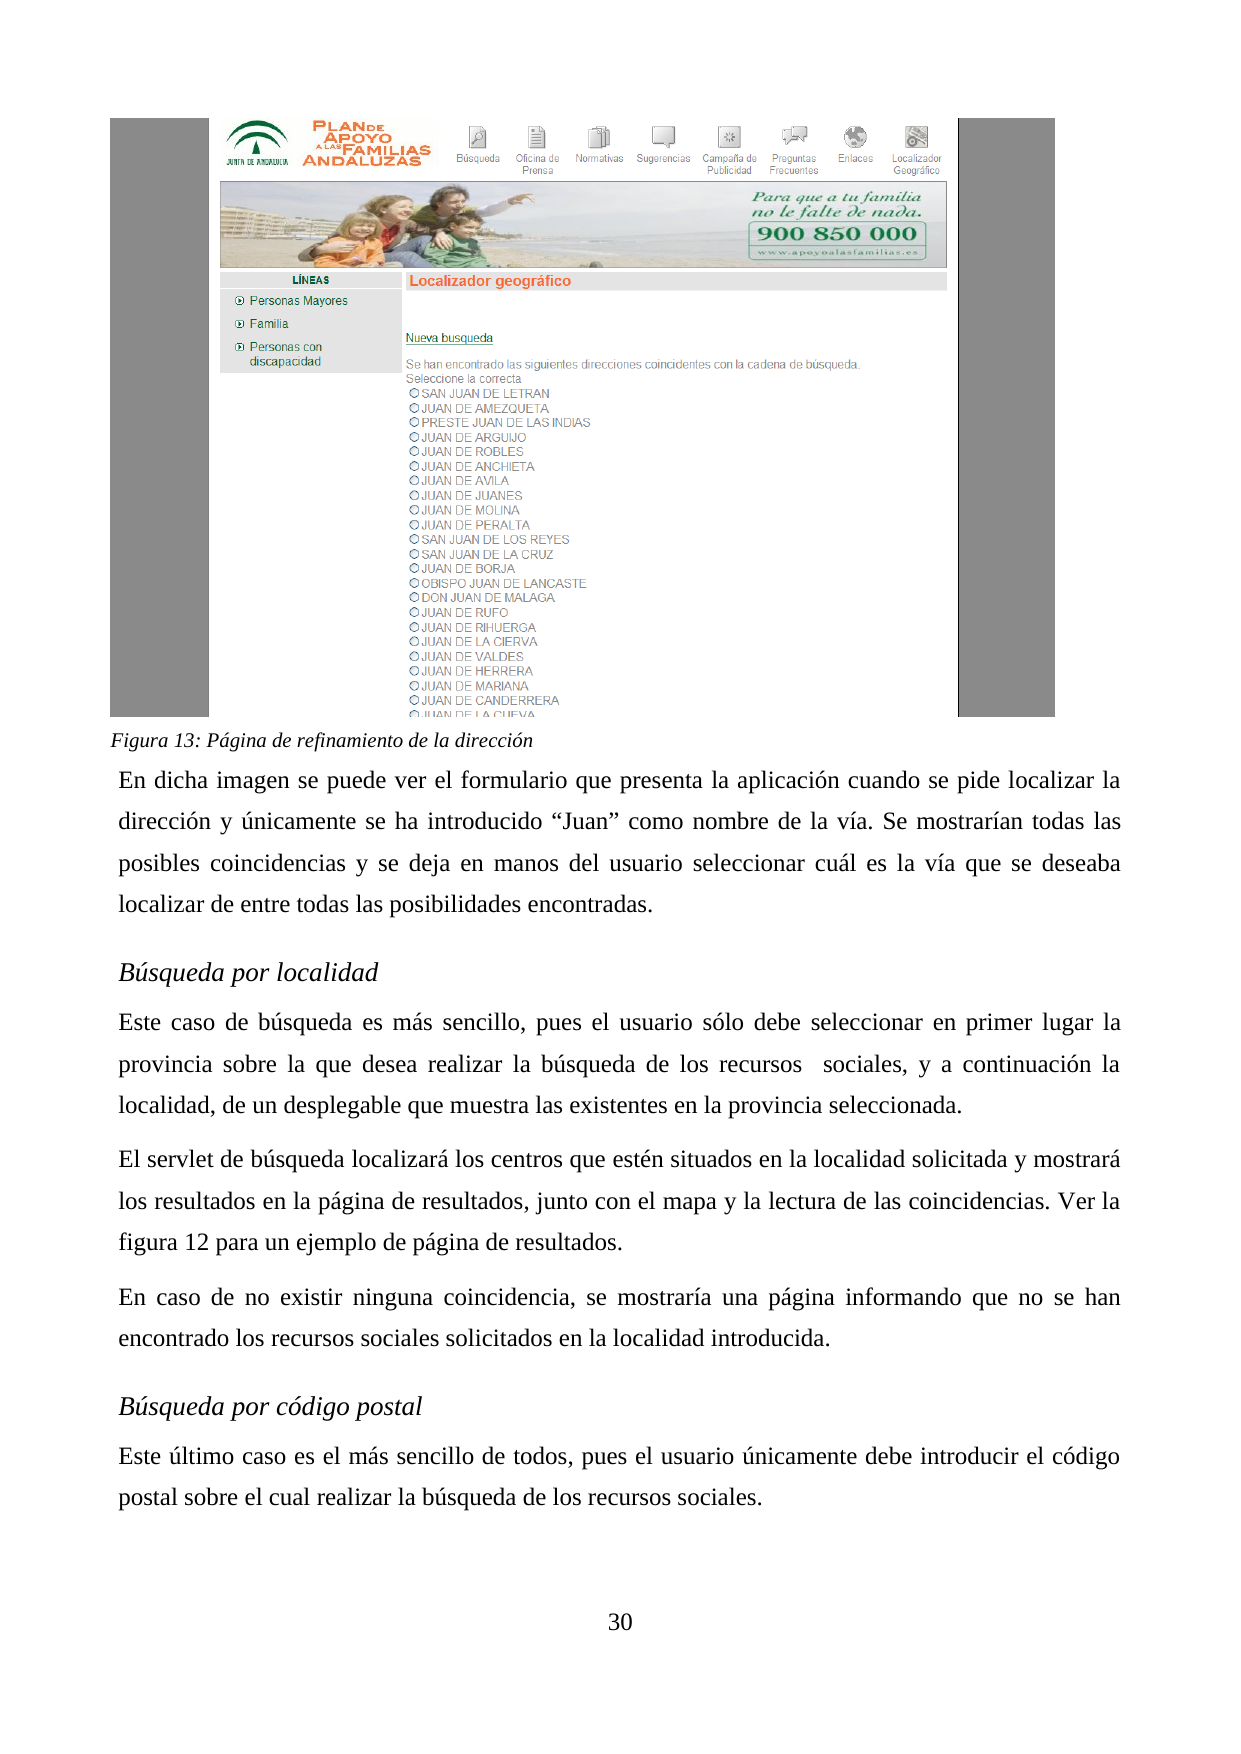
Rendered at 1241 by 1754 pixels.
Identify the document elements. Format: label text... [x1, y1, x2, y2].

text El servlet de búsqueda localizará los centros que estén situados en la localidad solicitada y mostrará los resultados en la página de resultados, junto con el mapa y la lectura de las coincidencias. Ver la figura 12 para un ejemplo de página de resultados. [118, 1145, 1122, 1256]
picture [110, 118, 1055, 717]
text Este caso de búsqueda es más sencillo, pues el usuario sólo debe seleccionar en primer lugar la provincia sobre la que desea realizar la búsqueda de los recursos sociales, y a continuación la localidad, de un desplegable que muestra las existentes en la provincia seleccionada. [118, 1008, 1122, 1119]
text En dicha imagen se puede ver el formulario que presenta la aplicación cuando se pide localizar la dirección y únicamente se ha introducido “Juan” como nombre de la vía. Se mostrarían todas las posibles coincidencias y se deja en manos del usuario seleccionar cuál es la vía que se deseaba localizar de entre todas las posibilidades encontradas. [118, 717, 1122, 918]
text Este último caso es el más sencillo de todos, pues el usuario únicamente debe introducir el código postal sobre el cual realizar la búsqueda de los recursos sociales. [118, 1442, 1122, 1511]
text En caso de no existir ninguna coincidencia, se mostraría una página informando que no se han encontrado los recursos sociales solicitados en la localidad introducida. [118, 1283, 1122, 1352]
text Figura 13: Página de refinamiento de la dirección [110, 717, 1055, 752]
subtitle Búsqueda por localidad [118, 957, 1122, 987]
subtitle Búsqueda por código postal [118, 1391, 1122, 1421]
